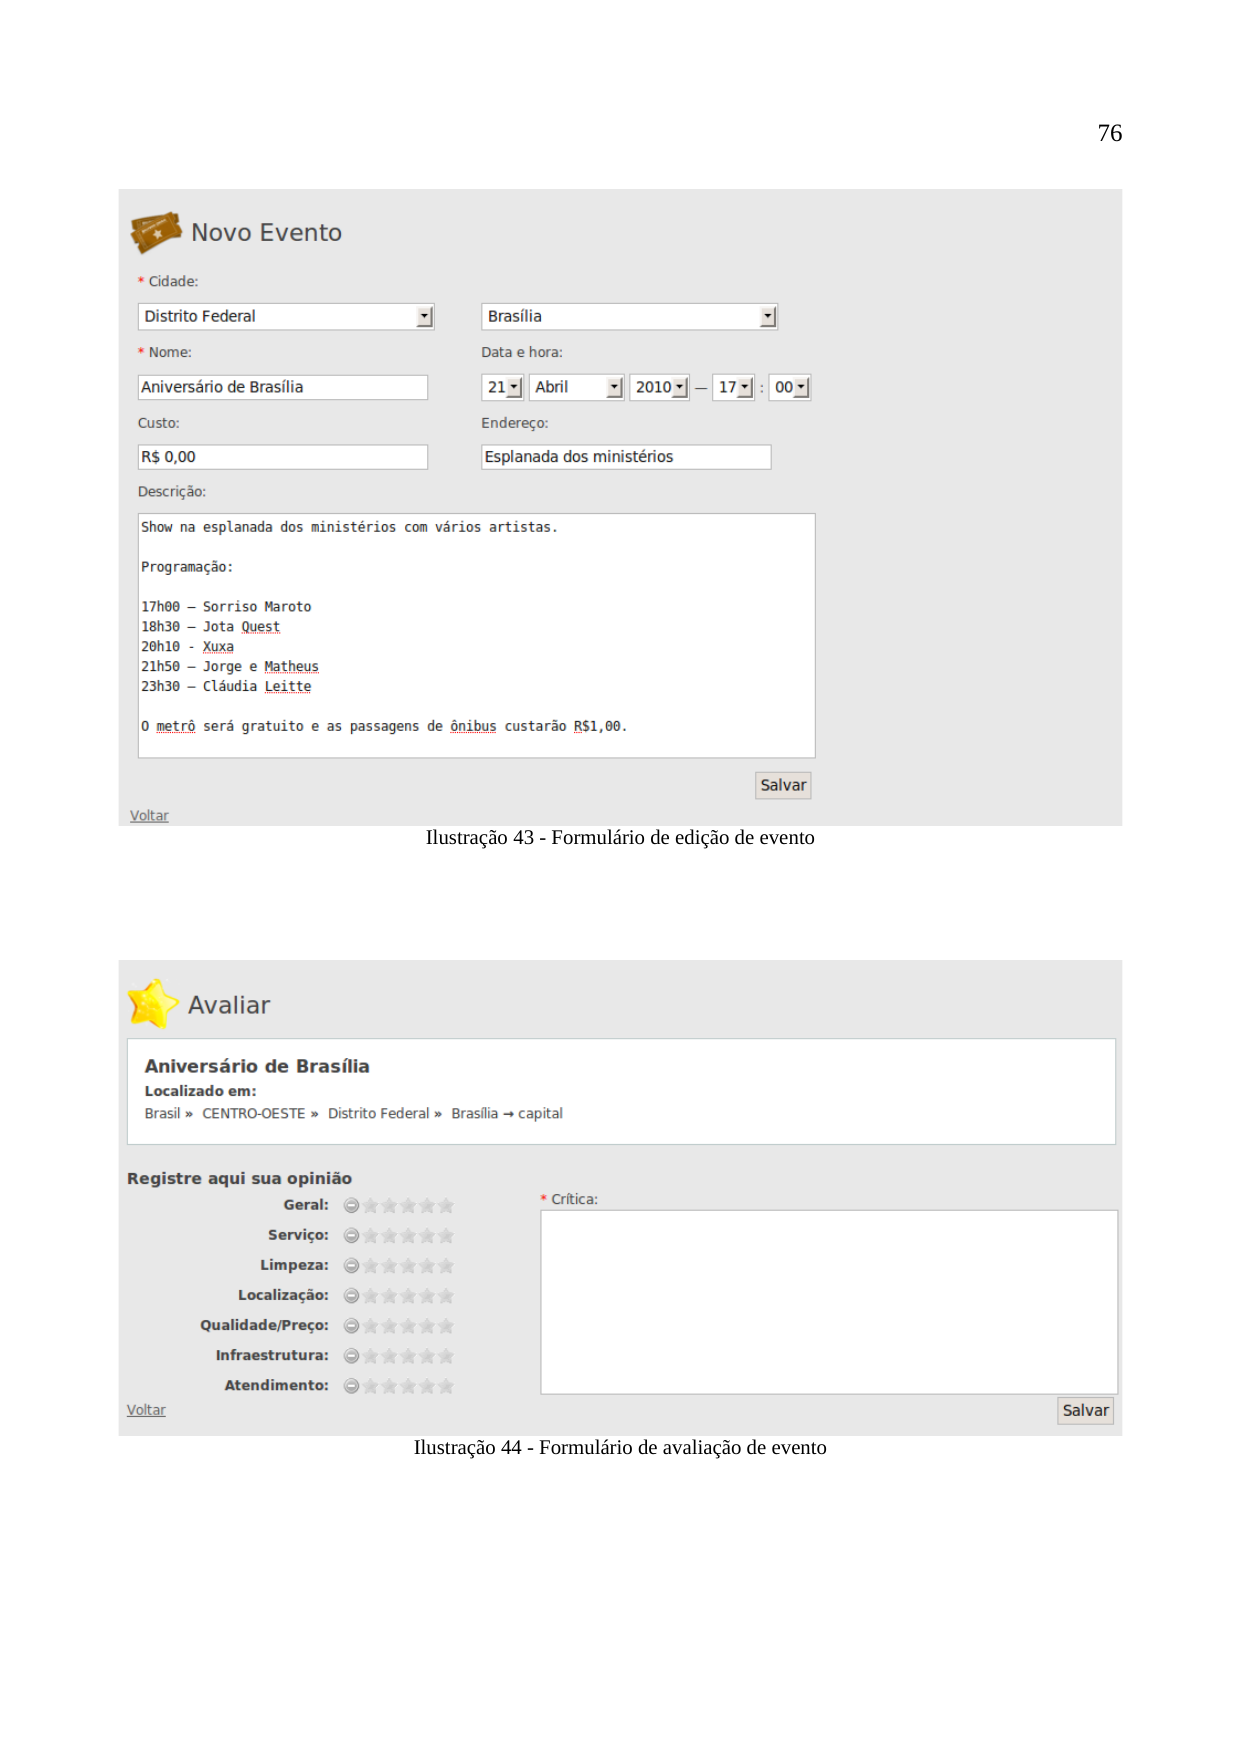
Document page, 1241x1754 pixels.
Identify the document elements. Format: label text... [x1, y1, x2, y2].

picture [118, 960, 1123, 1436]
picture [118, 189, 1123, 826]
text Ilustração 44 - Formulário de avaliação de evento [118, 1436, 1122, 1459]
text Ilustração 43 - Formulário de edição de evento [118, 826, 1122, 849]
